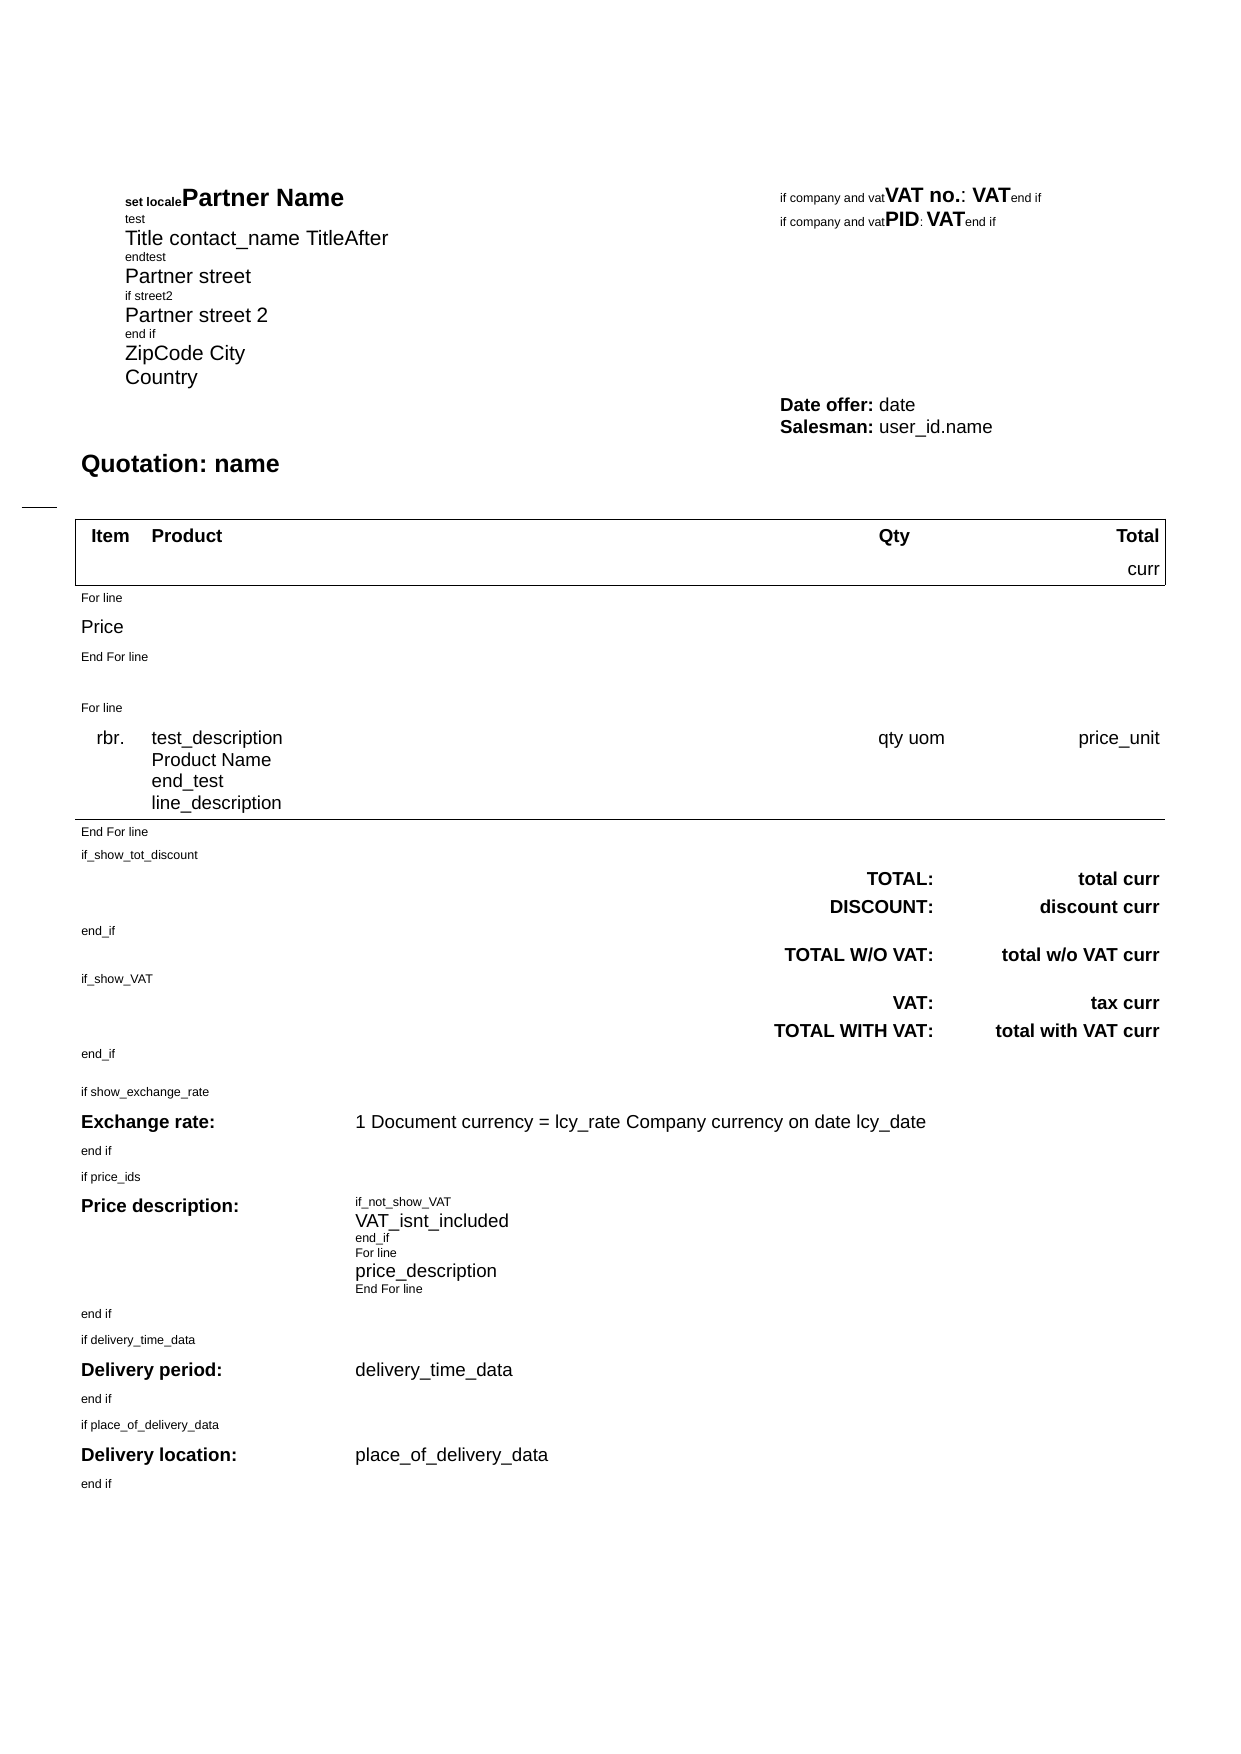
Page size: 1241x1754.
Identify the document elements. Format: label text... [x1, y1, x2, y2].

table_cell end if [75, 1301, 1165, 1327]
table_cell Price [75, 611, 1165, 644]
table_cell [838, 552, 950, 585]
table_cell if price_ids [75, 1164, 1165, 1189]
table_cell price_unit [950, 721, 1165, 819]
table_cell test_description Product Name end_test line_description [146, 721, 838, 819]
table_cell delivery_time_data [350, 1353, 1165, 1386]
table_cell Exchange rate: [75, 1105, 349, 1138]
table_cell if_show_tot_discount [75, 845, 1165, 865]
table_cell TOTAL W/O VAT: [75, 941, 939, 968]
table_cell curr [950, 552, 1165, 585]
table_cell end_if [75, 920, 1165, 941]
table_cell end if [75, 1138, 1165, 1163]
table_cell if_show_VAT [75, 969, 1165, 989]
table_cell TOTAL: [75, 865, 939, 893]
table_cell total curr [940, 865, 1165, 893]
table_cell For line [75, 695, 1165, 721]
table_header Item [76, 520, 146, 552]
table_cell discount curr [940, 893, 1165, 920]
table_cell For line [75, 586, 1165, 611]
table_cell Date offer: date Salesman: user_id.name [774, 325, 1158, 443]
table_cell Delivery period: [75, 1353, 349, 1386]
table_cell [75, 483, 1165, 518]
table_cell [76, 552, 146, 585]
table_header Quotation: name [75, 443, 1165, 483]
table_cell if_not_show_VAT VAT_isnt_included end_if For line price_description End For line [350, 1189, 1165, 1301]
table_header Product [146, 520, 838, 552]
table_cell end_if [75, 1044, 1165, 1064]
table_cell place_of_delivery_data [350, 1438, 1165, 1471]
table_cell total with VAT curr [940, 1016, 1165, 1044]
table_header if company and vatVAT no.: VATend if if company and vatPID: VATend if [774, 177, 1158, 325]
table_cell End For line [75, 820, 1165, 845]
table_cell End For line [75, 644, 1165, 669]
table_cell 1 Document currency = lcy_rate Company currency on date lcy_date [350, 1105, 1165, 1138]
table_header set localePartner Name test Title contact_name TitleAfter endtest Partner street if street2 Partner street 2 end if ZipCode City Country [119, 177, 774, 443]
table_cell TOTAL WITH VAT: [75, 1016, 939, 1044]
table_cell [146, 552, 838, 585]
table_cell Price description: [75, 1189, 349, 1301]
table_cell end if [75, 1471, 1165, 1497]
table_header if delivery_time_data [75, 1327, 1165, 1353]
table_cell if place_of_delivery_data [75, 1412, 1165, 1438]
table_cell VAT: [75, 989, 939, 1016]
table_header Qty [838, 520, 950, 552]
table_header if show_exchange_rate [75, 1079, 1165, 1105]
table_cell end if [75, 1386, 1165, 1412]
table_cell qty uom [838, 721, 950, 819]
table_header [75, 177, 119, 443]
table_cell total w/o VAT curr [940, 941, 1165, 968]
table_cell rbr. [75, 721, 146, 819]
table_cell [75, 670, 1165, 695]
table_header Total [950, 520, 1165, 552]
table_cell Delivery location: [75, 1438, 349, 1471]
table_cell DISCOUNT: [75, 893, 939, 920]
table_cell tax curr [940, 989, 1165, 1016]
